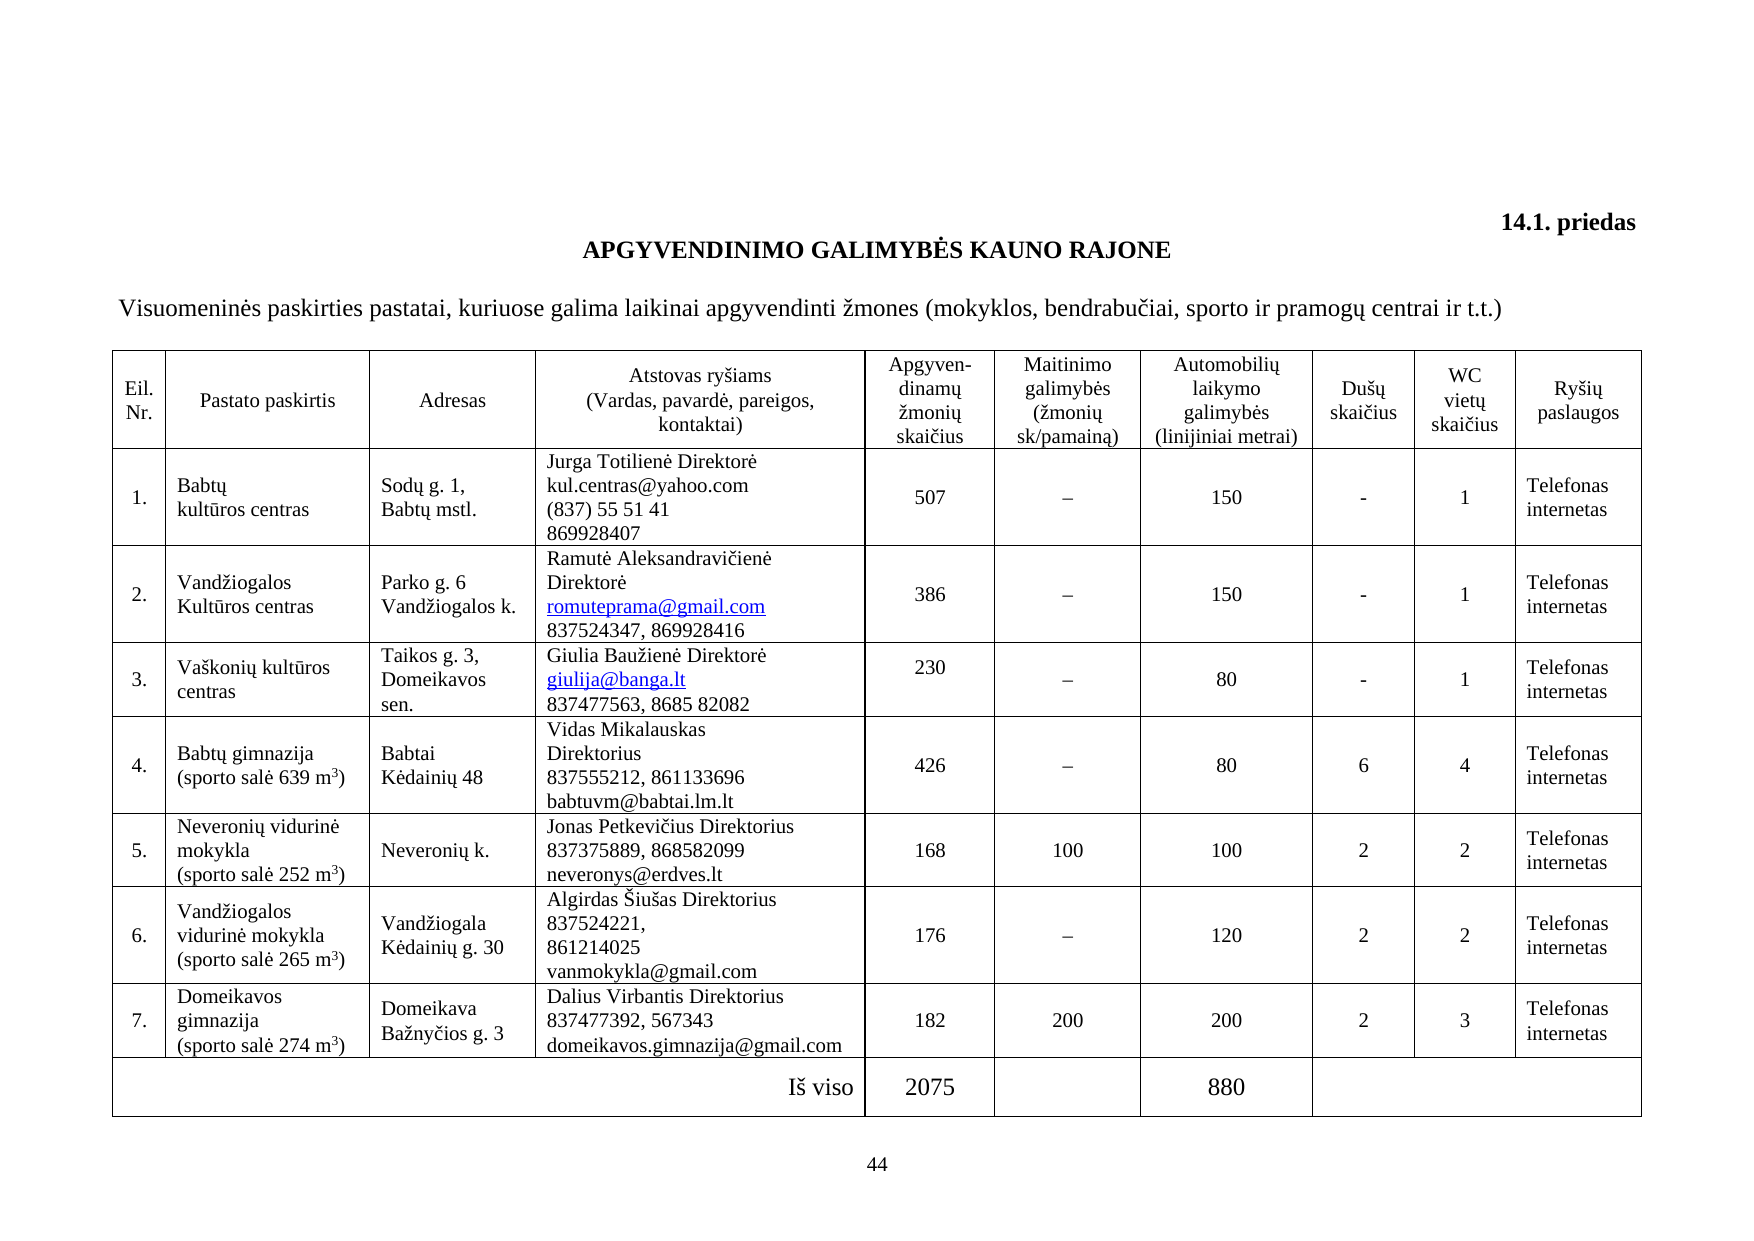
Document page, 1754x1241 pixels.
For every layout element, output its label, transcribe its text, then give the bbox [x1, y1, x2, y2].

table_cell 182 [866, 984, 994, 1057]
table_cell Telefonas internetas [1516, 643, 1641, 716]
table_cell Vandžiogalos vidurinė mokykla (sporto salė 265 m3) [166, 887, 369, 983]
table_cell 1 [1415, 449, 1515, 545]
table_header Automobilių laikymo galimybės (linijiniai metrai) [1141, 351, 1312, 448]
table_cell Babtų kultūros centras [166, 449, 369, 545]
table_cell 3 [1415, 984, 1515, 1057]
table_cell Neveronių k. [370, 814, 535, 886]
table_cell 168 [866, 814, 994, 886]
table_cell - [1313, 546, 1414, 642]
table_cell – [995, 717, 1140, 813]
table_cell 2075 [866, 1058, 994, 1116]
table_cell Telefonas internetas [1516, 546, 1641, 642]
table_cell 3. [113, 643, 165, 716]
table_cell Giulia Baužienė Direktorė giulija@banga.lt 837477563, 8685 82082 [536, 643, 864, 716]
table_cell 80 [1141, 717, 1312, 813]
table_cell Telefonas internetas [1516, 984, 1641, 1057]
table_cell 200 [1141, 984, 1312, 1057]
table_cell 2 [1313, 984, 1414, 1057]
table_cell – [995, 449, 1140, 545]
table_cell – [995, 643, 1140, 716]
text APGYVENDINIMO GALIMYBĖS KAUNO RAJONE [118, 235, 1636, 264]
table_cell Parko g. 6 Vandžiogalos k. [370, 546, 535, 642]
table_cell – [995, 546, 1140, 642]
table_header Ryšių paslaugos [1516, 351, 1641, 448]
table_cell 80 [1141, 643, 1312, 716]
table_header Apgyven-dinamų žmonių skaičius [866, 351, 994, 448]
table_cell 386 [866, 546, 994, 642]
table_cell Dalius Virbantis Direktorius 837477392, 567343 domeikavos.gimnazija@gmail.com [536, 984, 864, 1057]
table_cell Telefonas internetas [1516, 887, 1641, 983]
table_cell Telefonas internetas [1516, 449, 1641, 545]
table_cell 150 [1141, 546, 1312, 642]
table_cell Neveronių vidurinė mokykla (sporto salė 252 m3) [166, 814, 369, 886]
table_cell Telefonas internetas [1516, 814, 1641, 886]
table_cell 150 [1141, 449, 1312, 545]
table_cell 1. [113, 449, 165, 545]
table_header Atstovas ryšiams (Vardas, pavardė, pareigos, kontaktai) [536, 351, 864, 448]
table_cell - [1313, 643, 1414, 716]
table_cell 120 [1141, 887, 1312, 983]
table_header Dušų skaičius [1313, 351, 1414, 448]
table_cell 1 [1415, 546, 1515, 642]
table_cell Vandžiogala Kėdainių g. 30 [370, 887, 535, 983]
table_cell Vandžiogalos Kultūros centras [166, 546, 369, 642]
table_header Maitinimo galimybės (žmonių sk/pamainą) [995, 351, 1140, 448]
table_cell - [1313, 449, 1414, 545]
table_header Eil.Nr. [113, 351, 165, 448]
table_cell 1 [1415, 643, 1515, 716]
table_cell 2 [1415, 887, 1515, 983]
table_cell 4 [1415, 717, 1515, 813]
table_cell Jonas Petkevičius Direktorius 837375889, 868582099 neveronys@erdves.lt [536, 814, 864, 886]
table_cell 100 [995, 814, 1140, 886]
table_cell Jurga Totilienė Direktorė kul.centras@yahoo.com (837) 55 51 41 869928407 [536, 449, 864, 545]
table_cell 2. [113, 546, 165, 642]
table_cell Algirdas Šiušas Direktorius 837524221, 861214025 vanmokykla@gmail.com [536, 887, 864, 983]
table_cell 2 [1415, 814, 1515, 886]
table_cell Domeikava Bažnyčios g. 3 [370, 984, 535, 1057]
table_cell Iš viso [113, 1058, 864, 1116]
table_cell Telefonas internetas [1516, 717, 1641, 813]
table_cell 200 [995, 984, 1140, 1057]
text Visuomeninės paskirties pastatai, kuriuose galima laikinai apgyvendinti žmones (mokyklos, bendrabučiai, sporto ir pramogų centrai ir t.t.) [118, 293, 1636, 322]
table_cell 2 [1313, 887, 1414, 983]
text 14.1. priedas [118, 207, 1636, 235]
table_cell 100 [1141, 814, 1312, 886]
table_cell Taikos g. 3, Domeikavos sen. [370, 643, 535, 716]
table_cell 230 [866, 643, 994, 716]
table_cell [1313, 1058, 1641, 1116]
table_cell Babtai Kėdainių 48 [370, 717, 535, 813]
table_cell 2 [1313, 814, 1414, 886]
table_cell Ramutė Aleksandravičienė Direktorė romuteprama@gmail.com 837524347, 869928416 [536, 546, 864, 642]
table_cell 6 [1313, 717, 1414, 813]
table_cell 880 [1141, 1058, 1312, 1116]
table_cell Vidas Mikalauskas Direktorius 837555212, 861133696 babtuvm@babtai.lm.lt [536, 717, 864, 813]
table_cell 7. [113, 984, 165, 1057]
table_cell 507 [866, 449, 994, 545]
table_cell 5. [113, 814, 165, 886]
table_cell 176 [866, 887, 994, 983]
table_cell 426 [866, 717, 994, 813]
table_cell Sodų g. 1, Babtų mstl. [370, 449, 535, 545]
table_cell 6. [113, 887, 165, 983]
table_header Pastato paskirtis [166, 351, 369, 448]
table_cell Domeikavos gimnazija (sporto salė 274 m3) [166, 984, 369, 1057]
table_cell [995, 1058, 1140, 1116]
table_cell Vaškonių kultūros centras [166, 643, 369, 716]
table_cell 4. [113, 717, 165, 813]
table_cell Babtų gimnazija (sporto salė 639 m3) [166, 717, 369, 813]
table_cell – [995, 887, 1140, 983]
table_header Adresas [370, 351, 535, 448]
table_header WC vietų skaičius [1415, 351, 1515, 448]
